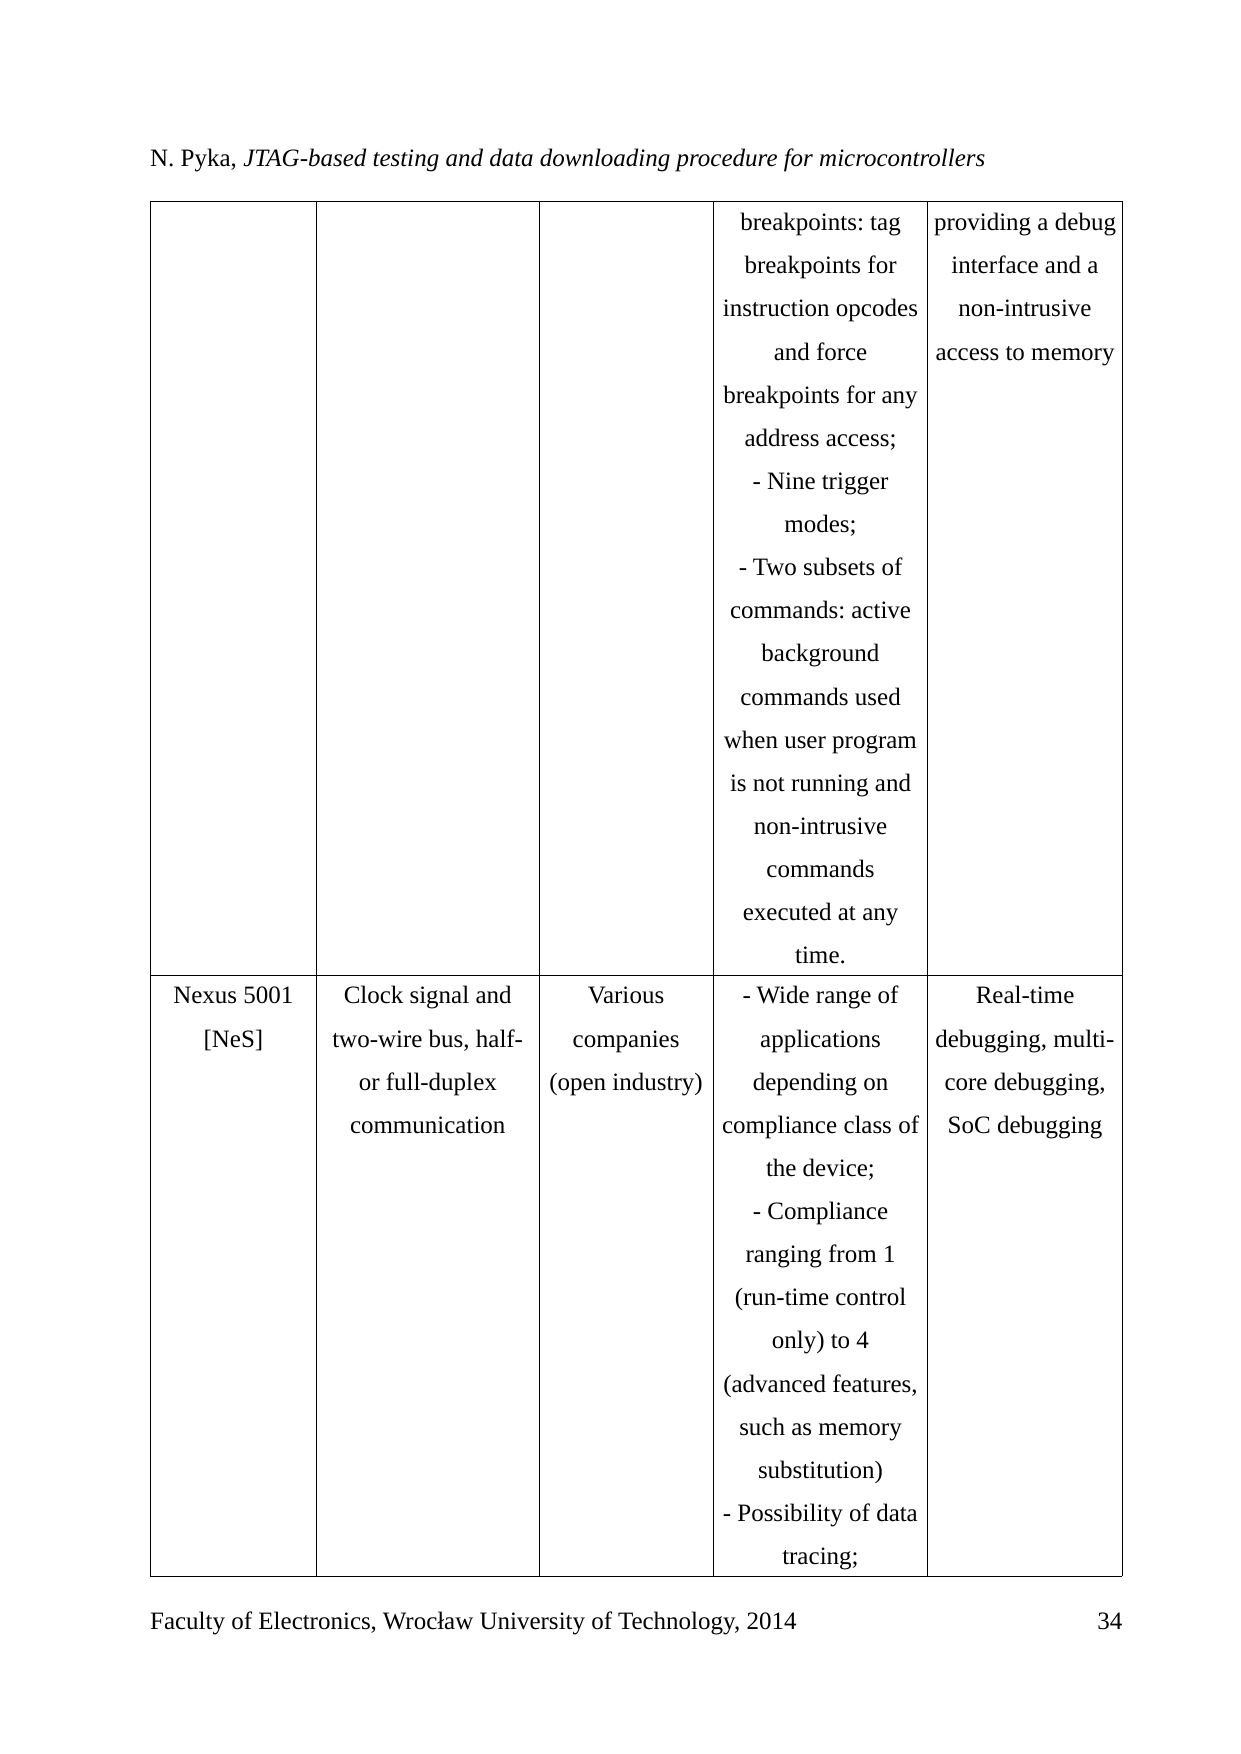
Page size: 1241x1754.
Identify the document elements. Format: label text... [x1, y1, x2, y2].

table_cell Real-time debugging, multi-core debugging, SoC debugging [928, 976, 1122, 1576]
table_cell - Wide range of applications depending on compliance class of the device; - Compliance ranging from 1 (run-time control only) to 4 (advanced features, such as memory substitution) - Possibility of data tracing; [714, 976, 927, 1576]
table_cell [317, 202, 539, 975]
table_cell Clock signal and two-wire bus, half- or full-duplex communication [317, 976, 539, 1576]
table_cell [540, 202, 713, 975]
table_cell providing a debug interface and a non-intrusive access to memory [928, 202, 1122, 975]
table_cell Nexus 5001 [NeS] [151, 976, 316, 1576]
table_cell [151, 202, 316, 975]
table_cell breakpoints: tag breakpoints for instruction opcodes and force breakpoints for any address access; - Nine trigger modes; - Two subsets of commands: active background commands used when user program is not running and non-intrusive commands executed at any time. [714, 202, 927, 975]
table_cell Various companies (open industry) [540, 976, 713, 1576]
